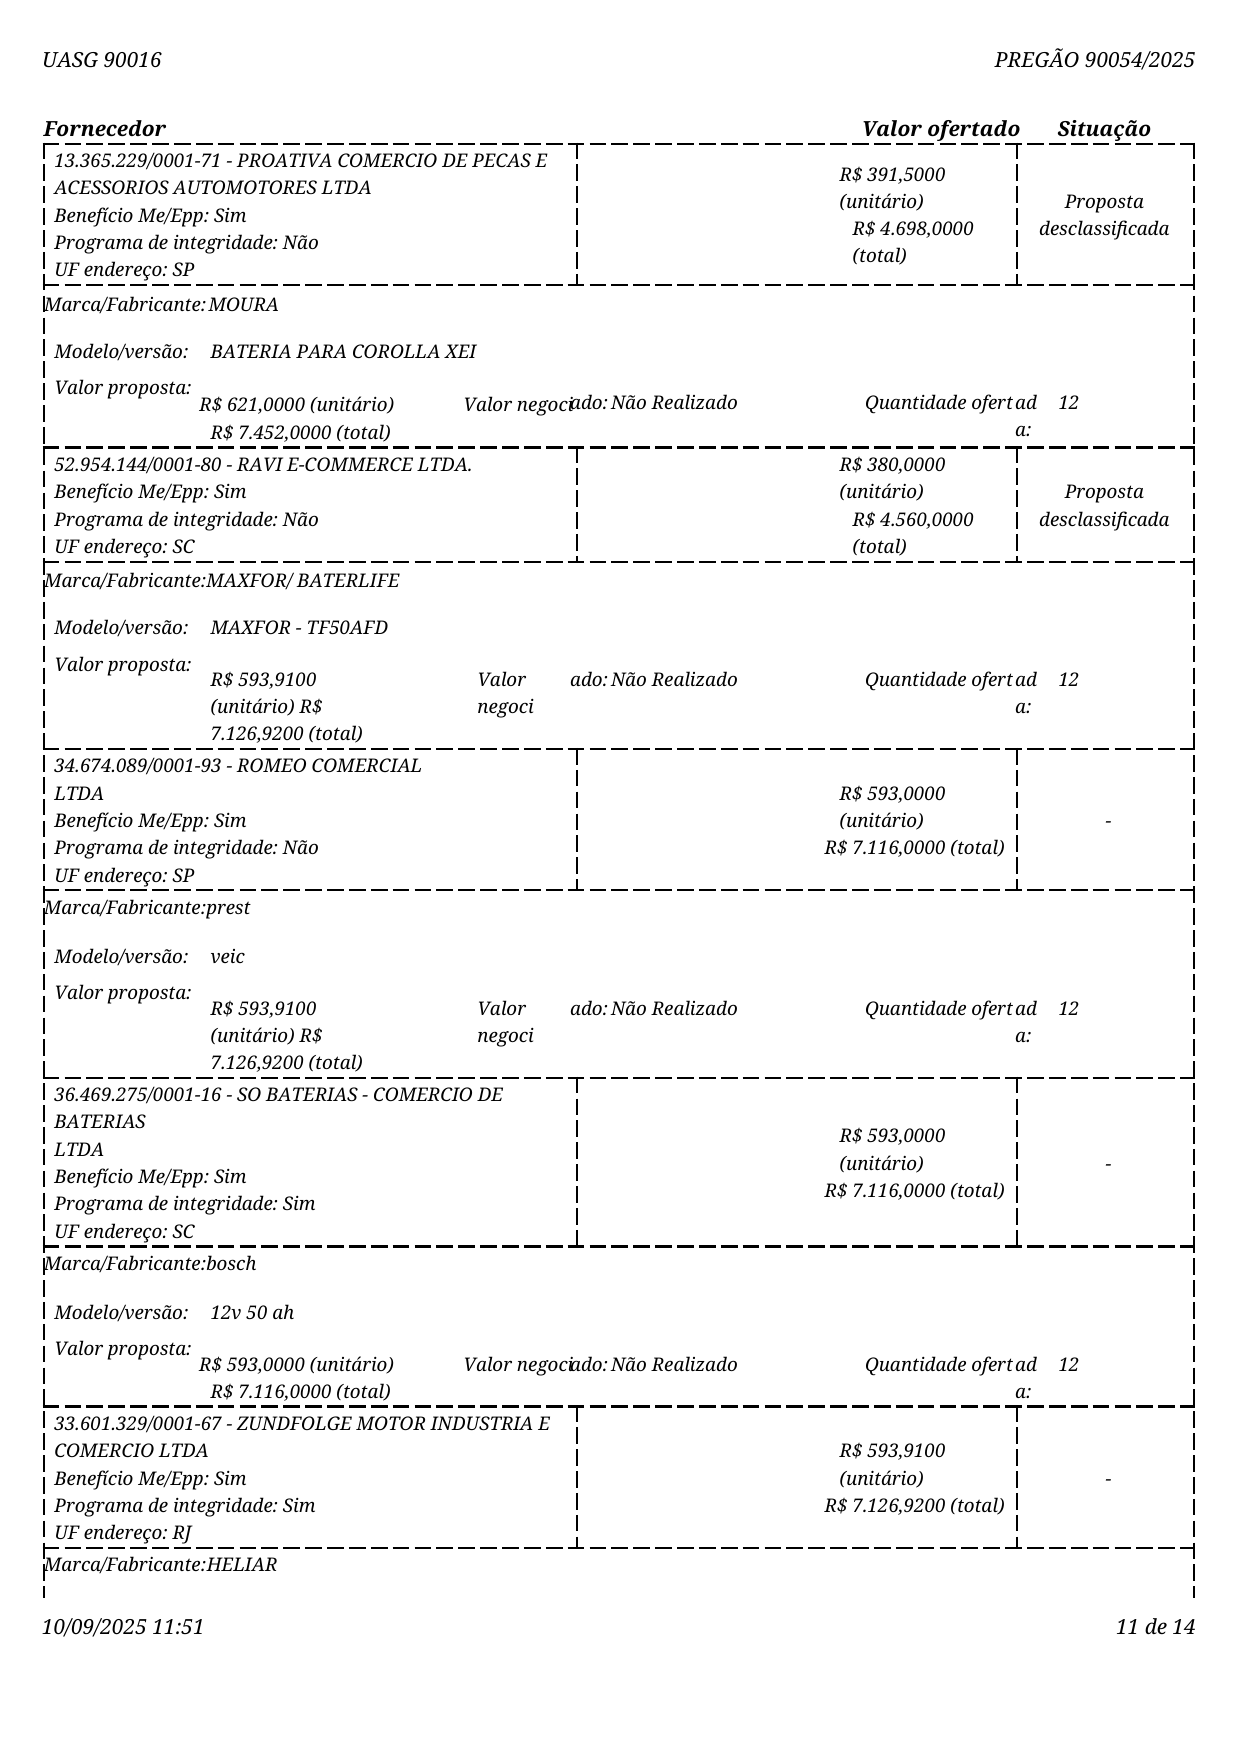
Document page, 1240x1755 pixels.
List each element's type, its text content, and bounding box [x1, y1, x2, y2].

table_cell [477, 612, 577, 661]
table_cell [1017, 1077, 1101, 1245]
table_cell 12 [1048, 661, 1194, 748]
table_cell ado: Não Realizado [577, 384, 839, 446]
table_cell ada: [1017, 990, 1048, 1077]
table_cell [577, 446, 839, 561]
table_cell [839, 284, 1017, 335]
table_cell R$ 593,9100 (unitário) R$ 7.126,9200 (total) [199, 990, 477, 1077]
table_cell [1101, 1346, 1194, 1405]
table_cell ada: [1017, 384, 1048, 446]
table_cell R$ 593,0000 (unitário) Valor negoci R$ 7.116,0000 (total) [199, 1346, 577, 1405]
table_cell [1017, 889, 1101, 941]
table_cell ada: [1017, 1346, 1048, 1405]
table_cell Modelo/versão: Valor proposta: [44, 612, 199, 748]
table_cell [477, 561, 577, 612]
table_cell Proposta desclassificada [1017, 143, 1194, 284]
table_cell [577, 1245, 787, 1297]
table_cell 34.674.089/0001-93 - ROMEO COMERCIAL LTDA Benefício Me/Epp: Sim Programa de integridade: Não UF endereço: SP [44, 748, 477, 889]
table_cell 33.601.329/0001-67 - ZUNDFOLGE MOTOR INDUSTRIA E COMERCIO LTDA Benefício Me/Epp: Sim Programa de integridade: Sim UF endereço: RJ [44, 1405, 577, 1547]
table_cell R$ 391,5000 (unitário) R$ 4.698,0000 (total) [839, 143, 1017, 284]
table_cell [1101, 1547, 1194, 1598]
table_cell [1017, 941, 1101, 990]
table_cell [1017, 1547, 1101, 1598]
table_cell R$ 593,0000 (unitário) R$ 7.116,0000 (total) [788, 748, 1017, 889]
table_cell Marca/Fabricante: HELIAR [44, 1547, 577, 1598]
table_cell R$ 593,0000 (unitário) R$ 7.116,0000 (total) [788, 1077, 1017, 1245]
table_cell [577, 561, 839, 612]
table_cell [1017, 1297, 1101, 1346]
table_cell [1017, 284, 1194, 335]
table_cell [788, 941, 1017, 990]
table_cell Modelo/versão: Valor proposta: [44, 335, 199, 446]
table_cell [839, 612, 1017, 661]
table_cell Marca/Fabricante: bosch [44, 1245, 577, 1297]
table_cell [1101, 1245, 1194, 1297]
table_cell 36.469.275/0001-16 - SO BATERIAS - COMERCIO DE BATERIAS LTDA Benefício Me/Epp: Sim Programa de integridade: Sim UF endereço: SC [44, 1077, 577, 1245]
table_cell Quantidade ofert [788, 990, 1017, 1077]
table_cell [1017, 1245, 1101, 1297]
table_cell Marca/Fabricante: MAXFOR/ BATERLIFE [44, 561, 477, 612]
table_cell [788, 1547, 1017, 1598]
table_cell [788, 889, 1017, 941]
table_cell [577, 143, 839, 284]
table_cell Valor negoci [477, 990, 577, 1077]
table_cell [477, 941, 577, 990]
table_cell [788, 1245, 1017, 1297]
table_cell BATERIA PARA COROLLA XEI [199, 335, 577, 384]
table_cell [477, 446, 577, 561]
table_cell 12v 50 ah [199, 1297, 577, 1346]
table_cell [577, 284, 839, 335]
table_cell Modelo/versão: Valor proposta: [44, 941, 199, 1077]
table_cell Quantidade ofert [788, 1346, 1017, 1405]
table_cell [1101, 889, 1194, 941]
table_cell [577, 1405, 787, 1547]
table_cell Valor negoci [477, 661, 577, 748]
table_cell [1101, 990, 1194, 1077]
table_cell 12 [1048, 384, 1194, 446]
table_cell [1101, 1297, 1194, 1346]
table_cell [577, 941, 787, 990]
table_cell ada: [1017, 661, 1048, 748]
table_cell [1017, 1405, 1101, 1547]
table_cell [788, 1297, 1017, 1346]
table_cell 12 [1048, 1346, 1101, 1405]
table_cell Modelo/versão: Valor proposta: [44, 1297, 199, 1405]
table_cell 13.365.229/0001-71 - PROATIVA COMERCIO DE PECAS E ACESSORIOS AUTOMOTORES LTDA Benefício Me/Epp: Sim Programa de integridade: Não UF endereço: SP [44, 143, 577, 284]
table_cell ado: Não Realizado [577, 990, 787, 1077]
table_cell R$ 380,0000 (unitário) R$ 4.560,0000 (total) [839, 446, 1017, 561]
table_cell R$ 593,9100 (unitário) R$ 7.126,9200 (total) [788, 1405, 1017, 1547]
table_cell Proposta desclassificada [1017, 446, 1194, 561]
table_cell - [1101, 1077, 1194, 1245]
table_cell [477, 889, 577, 941]
table_cell [577, 889, 787, 941]
table_cell Quantidade ofert [839, 384, 1017, 446]
table_cell - [1101, 748, 1194, 889]
table_cell [1017, 335, 1194, 384]
table_cell [1017, 612, 1194, 661]
table_cell [577, 748, 787, 889]
table_cell ado: Não Realizado [577, 661, 839, 748]
table_cell [1017, 748, 1101, 889]
table_cell [839, 335, 1017, 384]
table_cell [577, 1547, 787, 1598]
table_cell [577, 1297, 787, 1346]
table_cell [839, 561, 1017, 612]
table_cell veic [199, 941, 477, 990]
table_cell Marca/Fabricante: prest [44, 889, 477, 941]
table_cell - [1101, 1405, 1194, 1547]
table_cell [577, 1077, 787, 1245]
table_cell [1017, 561, 1194, 612]
table_cell R$ 621,0000 (unitário) Valor negoci R$ 7.452,0000 (total) [199, 384, 577, 446]
table_cell [477, 748, 577, 889]
table_cell [577, 335, 839, 384]
table_cell Marca/Fabricante: MOURA [44, 284, 577, 335]
table_cell R$ 593,9100 (unitário) R$ 7.126,9200 (total) [199, 661, 477, 748]
table_cell [1101, 941, 1194, 990]
table_cell MAXFOR - TF50AFD [199, 612, 477, 661]
table_cell Quantidade ofert [839, 661, 1017, 748]
table_cell ado: Não Realizado [577, 1346, 787, 1405]
table_cell 12 [1048, 990, 1101, 1077]
table_cell [577, 612, 839, 661]
table_cell 52.954.144/0001-80 - RAVI E-COMMERCE LTDA. Benefício Me/Epp: Sim Programa de integridade: Não UF endereço: SC [44, 446, 477, 561]
